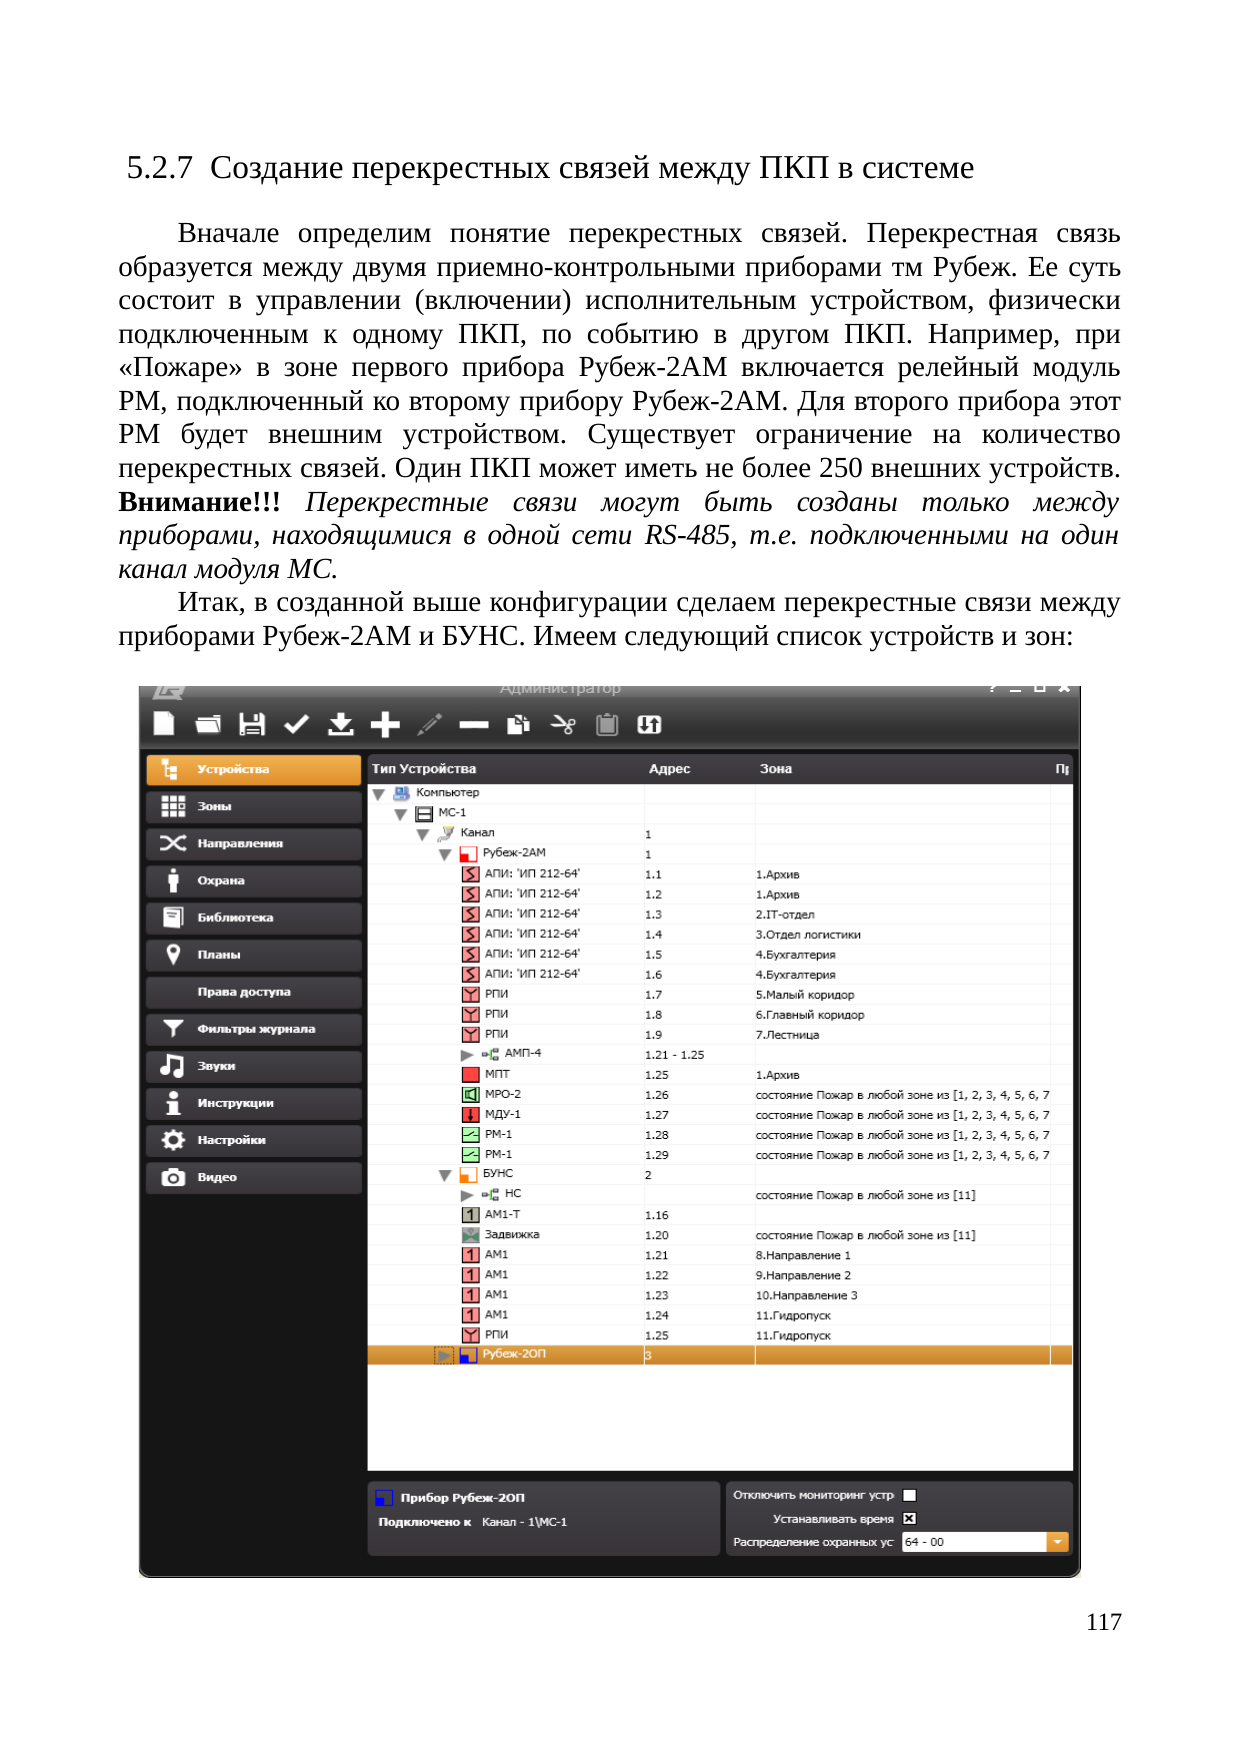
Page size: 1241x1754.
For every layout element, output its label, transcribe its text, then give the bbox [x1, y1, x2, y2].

picture [138, 686, 1081, 1578]
text Итак, в созданной выше конфигурации сделаем перекрестные связи между приборами Рубеж-2АМ и БУНС. Имеем следующий список устройств и зон: [118, 584, 1122, 651]
text Вначале определим понятие перекрестных связей. Перекрестная связь образуется между двумя приемно-контрольными приборами тм Рубеж. Ее суть состоит в управлении (включении) исполнительным устройством, физически подключенным к одному ПКП, по событию в другом ПКП. Например, при «Пожаре» в зоне первого прибора Рубеж-2АМ включается релейный модуль РМ, подключенный ко второму прибору Рубеж-2АМ. Для второго прибора этот РМ будет внешним устройством. Существует ограничение на количество перекрестных связей. Один ПКП может иметь не более 250 внешних устройств. Внимание!!! Перекрестные связи могут быть созданы только между приборами, находящимися в одной сети RS-485, т.е. подключенными на один канал модуля МС. [118, 215, 1122, 584]
subtitle Создание перекрестных связей между ПКП в системе [118, 148, 1122, 186]
